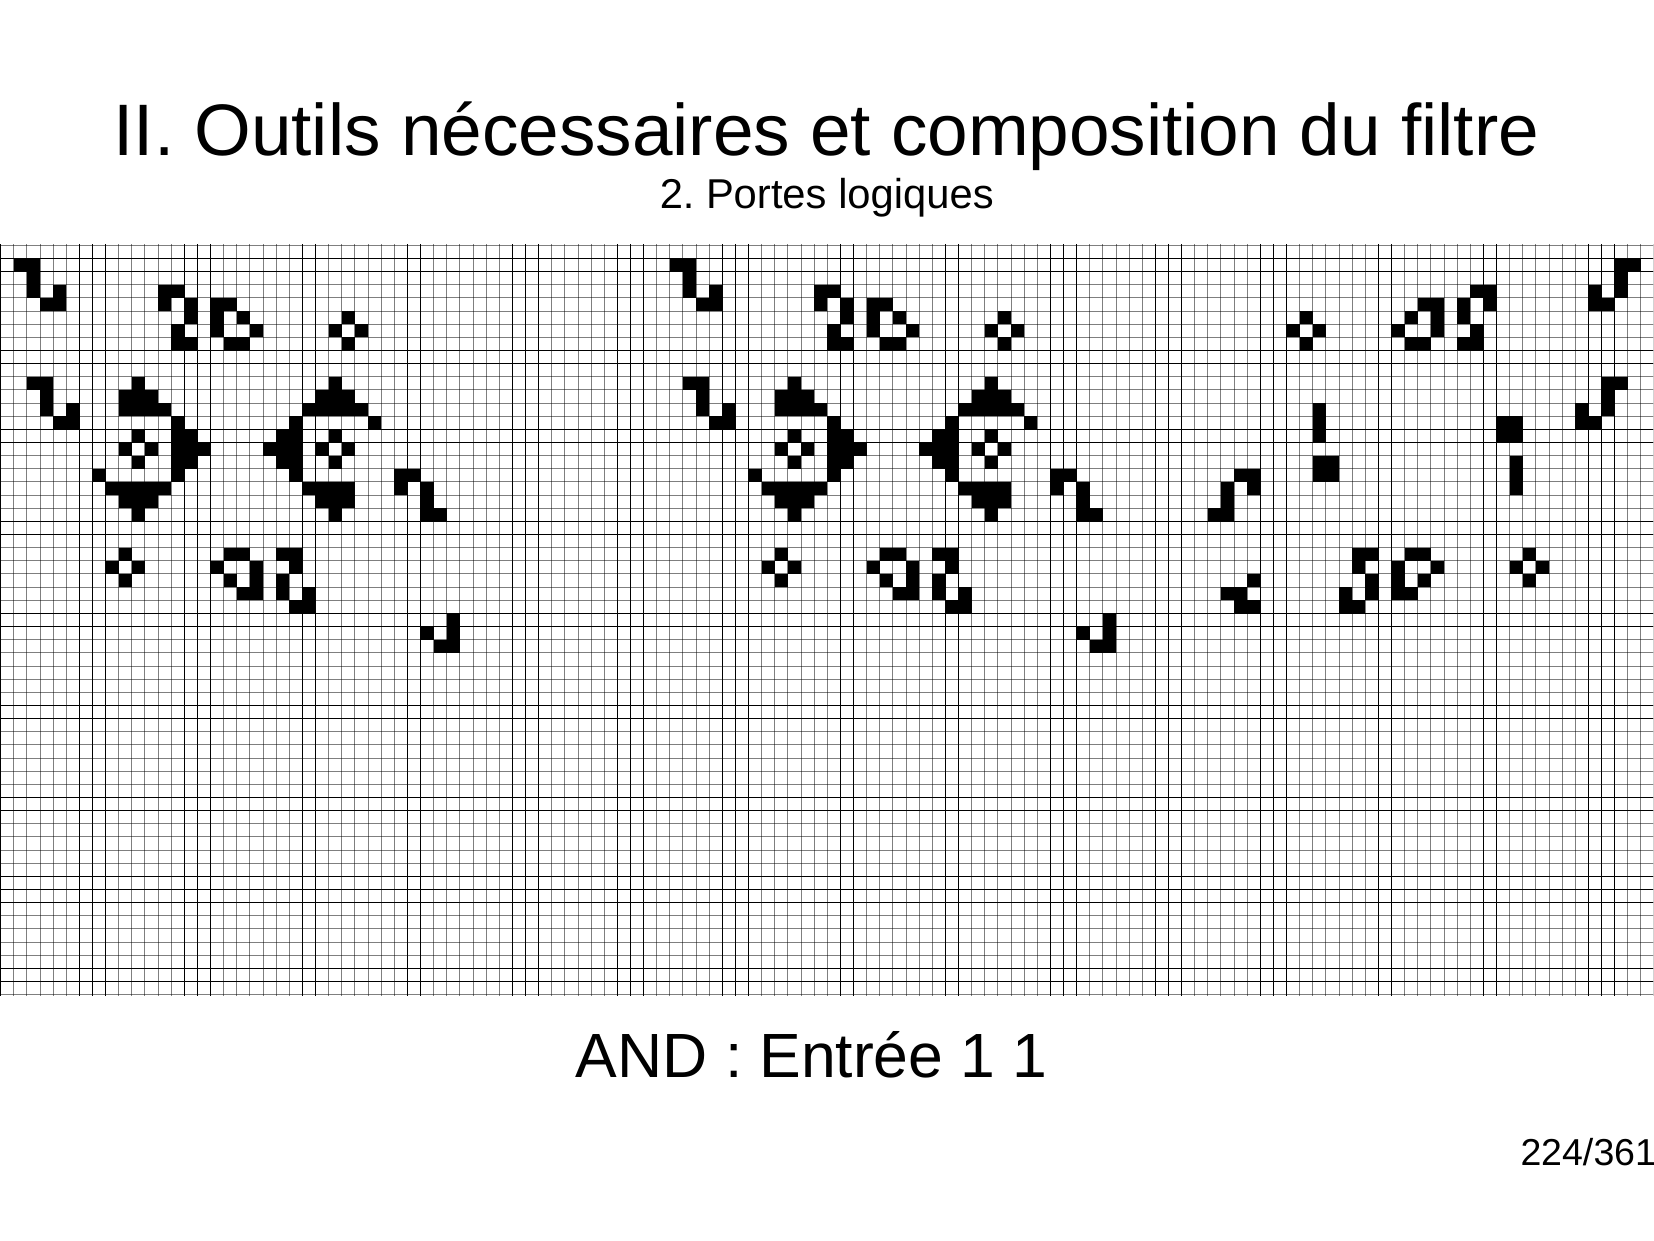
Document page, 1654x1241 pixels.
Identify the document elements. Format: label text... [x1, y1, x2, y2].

title II. Outils nécessaires et composition du filtre 2. Portes logiques [82, 49, 1571, 257]
picture [0, 244, 1654, 996]
text_box <number>/361 [1505, 1124, 1654, 1182]
text_box AND : Entrée 1 1 [561, 1013, 1063, 1099]
